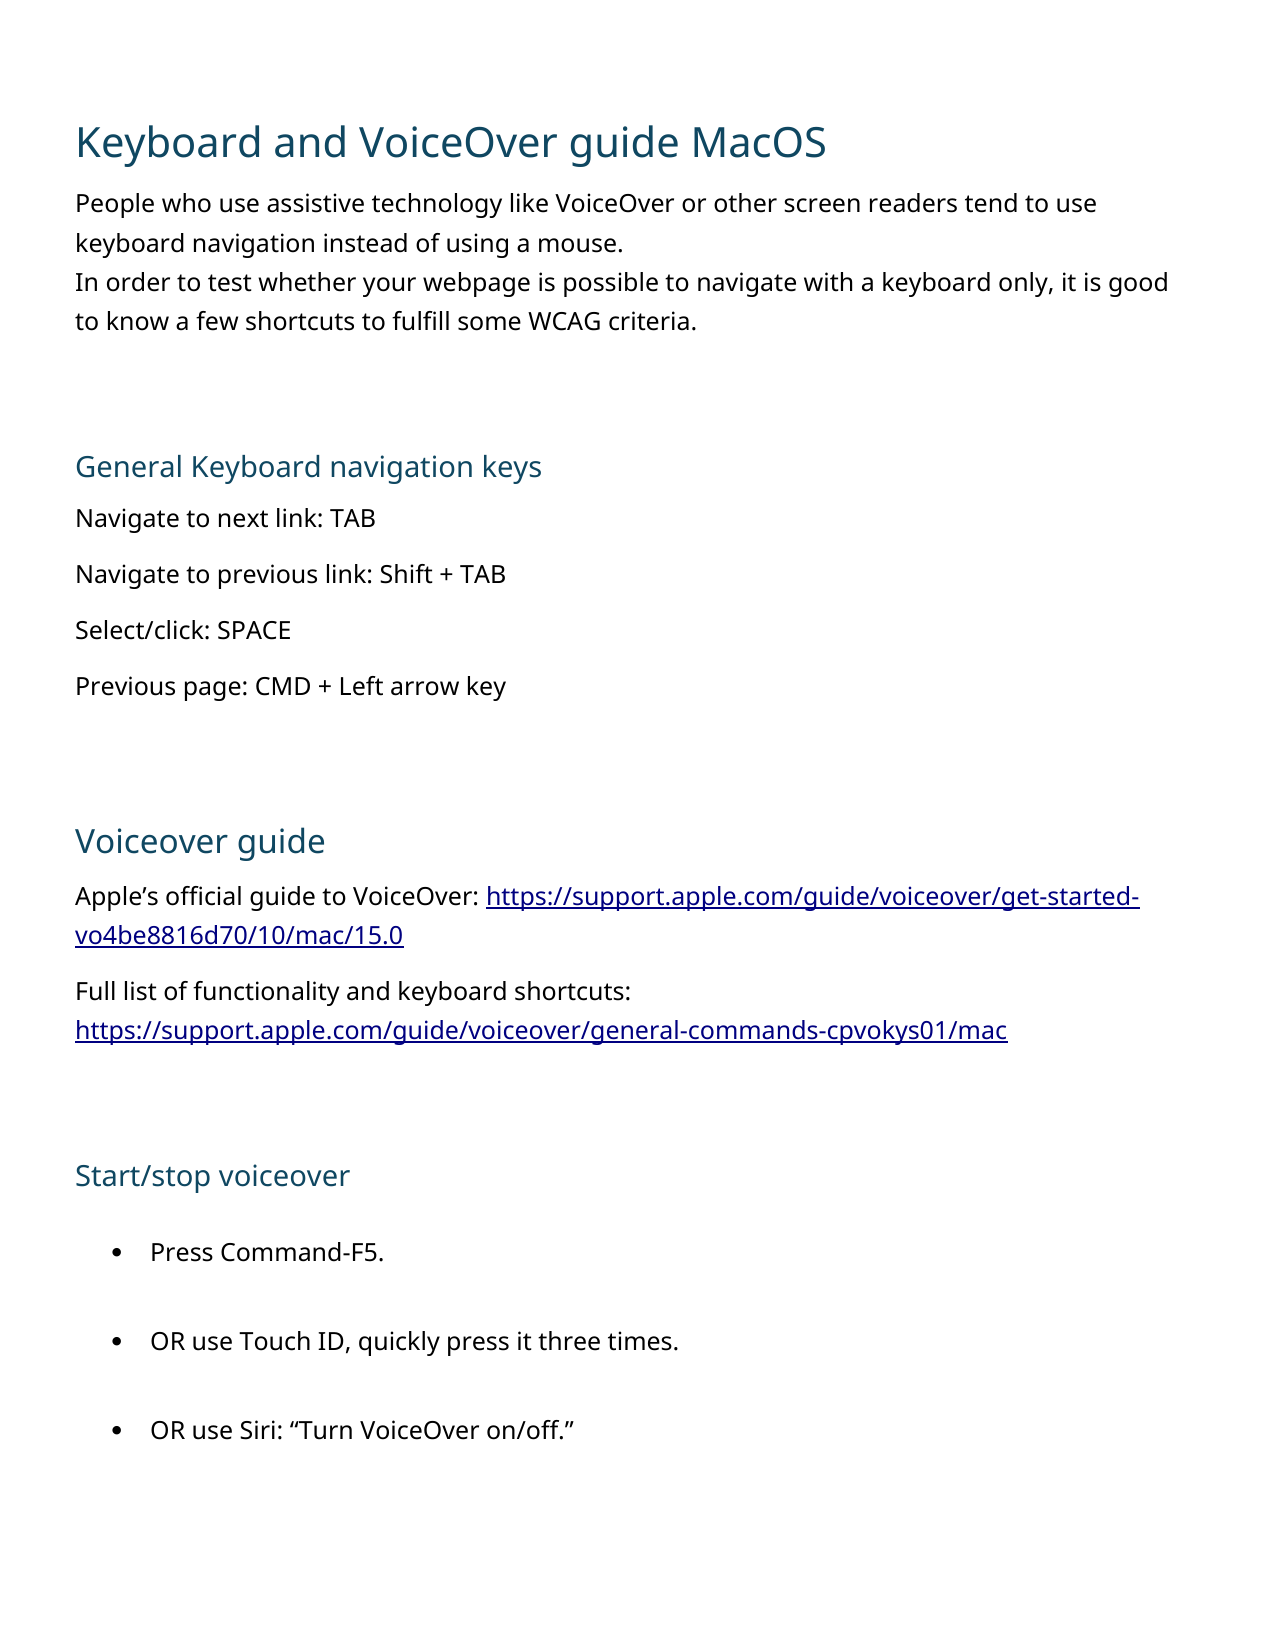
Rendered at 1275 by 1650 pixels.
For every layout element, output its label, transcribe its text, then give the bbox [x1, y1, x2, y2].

text Previous page: CMD + Left arrow key [75, 668, 1200, 702]
subtitle Start/stop voiceover [75, 1156, 1200, 1195]
text Navigate to next link: TAB [75, 501, 1200, 535]
list OR use Touch ID, quickly press it three times. [112, 1324, 1200, 1358]
text Apple’s official guide to VoiceOver: https://support.apple.com/guide/voiceover/get-started-vo4be8816d70/10/mac/15.0 [75, 878, 1200, 952]
text Full list of functionality and keyboard shortcuts: https://support.apple.com/guide/voiceover/general-commands-cpvokys01/mac [75, 973, 1200, 1047]
subtitle General Keyboard navigation keys [75, 447, 1200, 486]
subtitle Keyboard and VoiceOver guide MacOS [75, 112, 1200, 169]
list Press Command-F5. [112, 1234, 1200, 1269]
text People who use assistive technology like VoiceOver or other screen readers tend to use keyboard navigation instead of using a mouse. In order to test whether your webpage is possible to navigate with a keyboard only, it is good to know a few shortcuts to fulfill some WCAG criteria. [75, 186, 1200, 338]
list OR use Siri: “Turn VoiceOver on/off.” [112, 1413, 1200, 1447]
text Select/click: SPACE [75, 612, 1200, 646]
text Navigate to previous link: Shift + TAB [75, 556, 1200, 591]
subtitle Voiceover guide [75, 818, 1200, 863]
